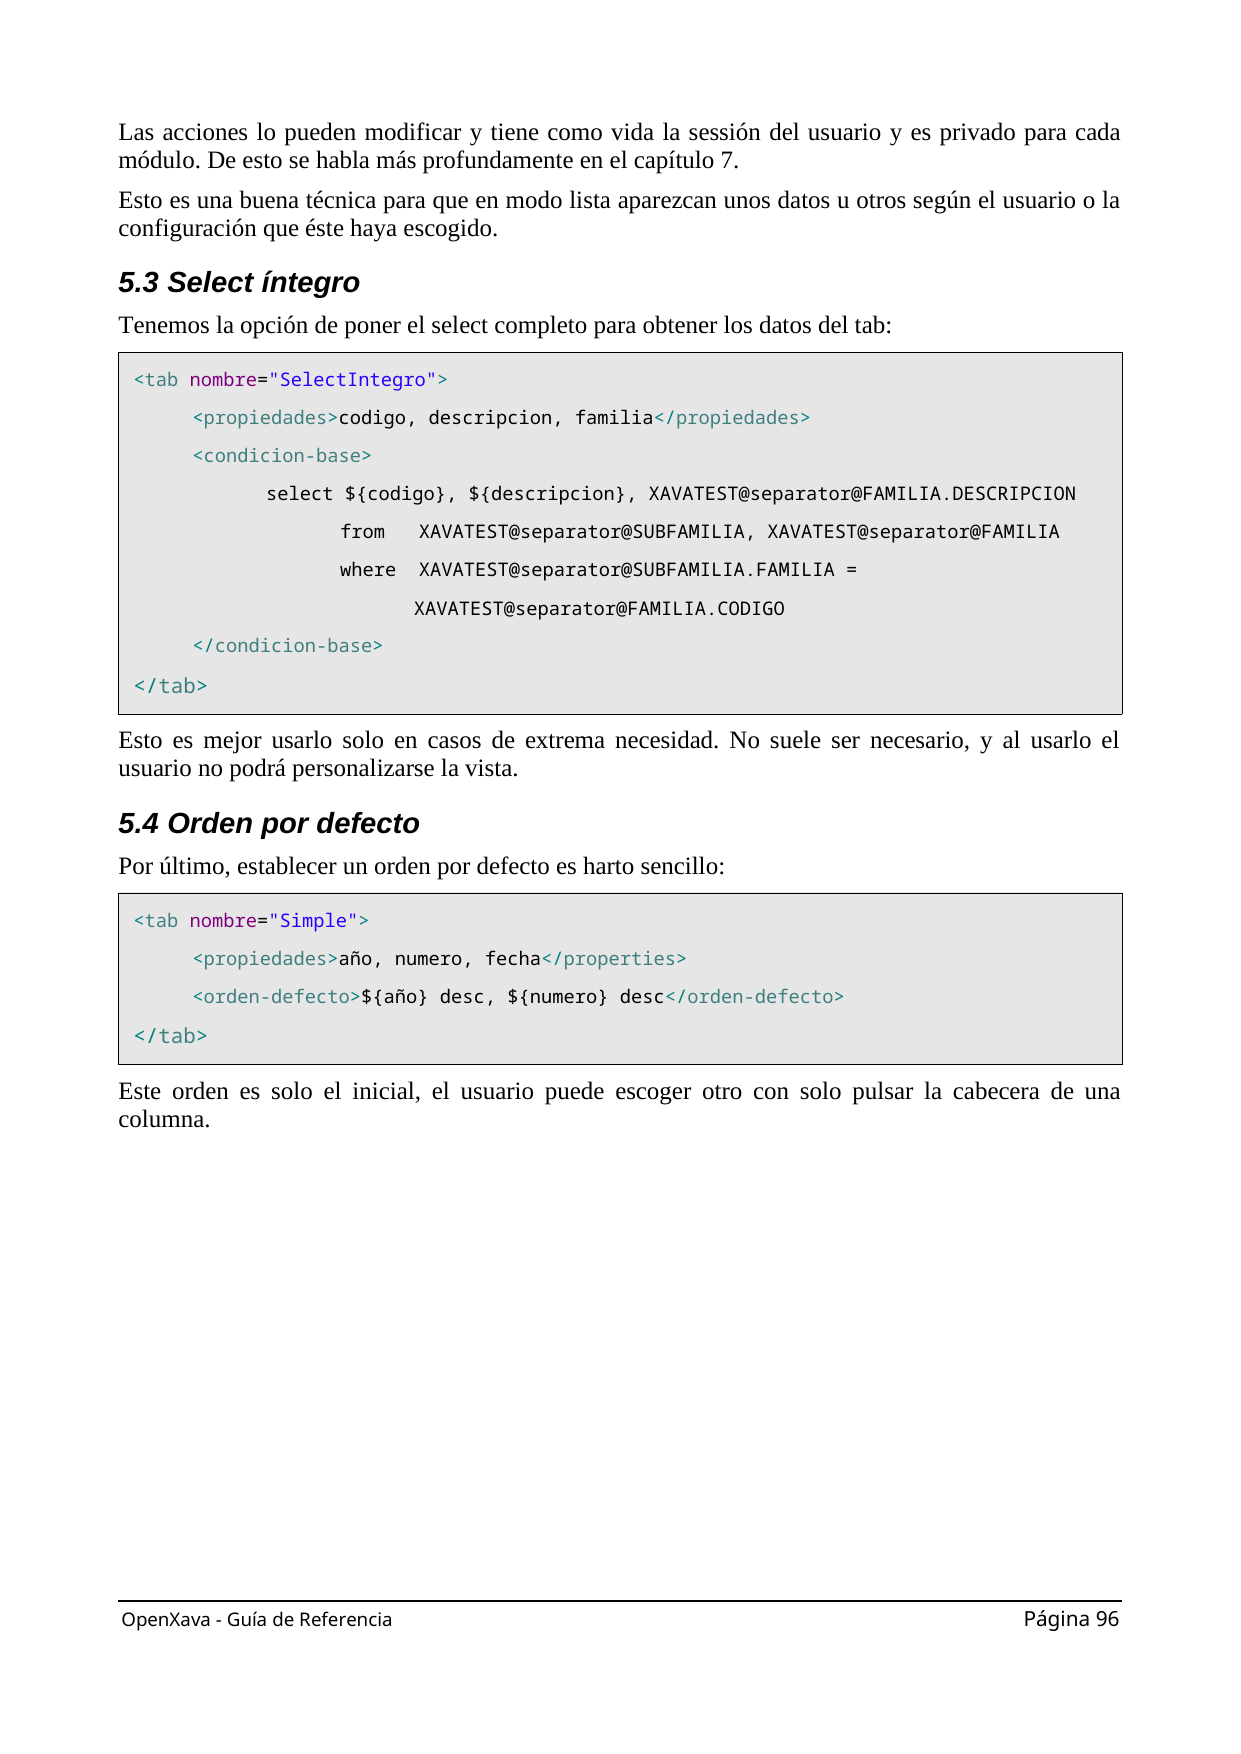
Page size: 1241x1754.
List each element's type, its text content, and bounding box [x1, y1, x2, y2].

text Las acciones lo pueden modificar y tiene como vida la sessión del usuario y es privado para cada módulo. De esto se habla más profundamente en el capítulo 7. [118, 118, 1122, 173]
text Esto es mejor usarlo solo en casos de extrema necesidad. No suele ser necesario, y al usarlo el usuario no podrá personalizarse la vista. [118, 727, 1122, 782]
text XAVATEST@separator@FAMILIA.CODIGO [119, 580, 1122, 618]
text select ${codigo}, ${descripcion}, XAVATEST@separator@FAMILIA.DESCRIPCION [119, 466, 1122, 504]
text <tab nombre="SelectIntegro"> [119, 353, 1122, 390]
text Esto es una buena técnica para que en modo lista aparezcan unos datos u otros según el usuario o la configuración que éste haya escogido. [118, 186, 1122, 241]
text </condicion-base> [119, 618, 1122, 656]
text Por último, establecer un orden por defecto es harto sencillo: [118, 852, 1122, 880]
text Tenemos la opción de poner el select completo para obtener los datos del tab: [118, 312, 1122, 339]
text </tab> [119, 1006, 1122, 1064]
subtitle Orden por defecto [118, 807, 1122, 840]
text Este orden es solo el inicial, el usuario puede escoger otro con solo pulsar la cabecera de una columna. [118, 1077, 1122, 1132]
text <condicion-base> [119, 428, 1122, 466]
text from XAVATEST@separator@SUBFAMILIA, XAVATEST@separator@FAMILIA [119, 504, 1122, 542]
text where XAVATEST@separator@SUBFAMILIA.FAMILIA = [119, 542, 1122, 580]
text <tab nombre="Simple"> [119, 894, 1122, 930]
subtitle Select íntegro [118, 266, 1122, 299]
text <orden-defecto>${año} desc, ${numero} desc</orden-defecto> [119, 968, 1122, 1006]
text </tab> [119, 656, 1122, 714]
text <propiedades>codigo, descripcion, familia</propiedades> [119, 390, 1122, 428]
text <propiedades>año, numero, fecha</properties> [119, 930, 1122, 968]
